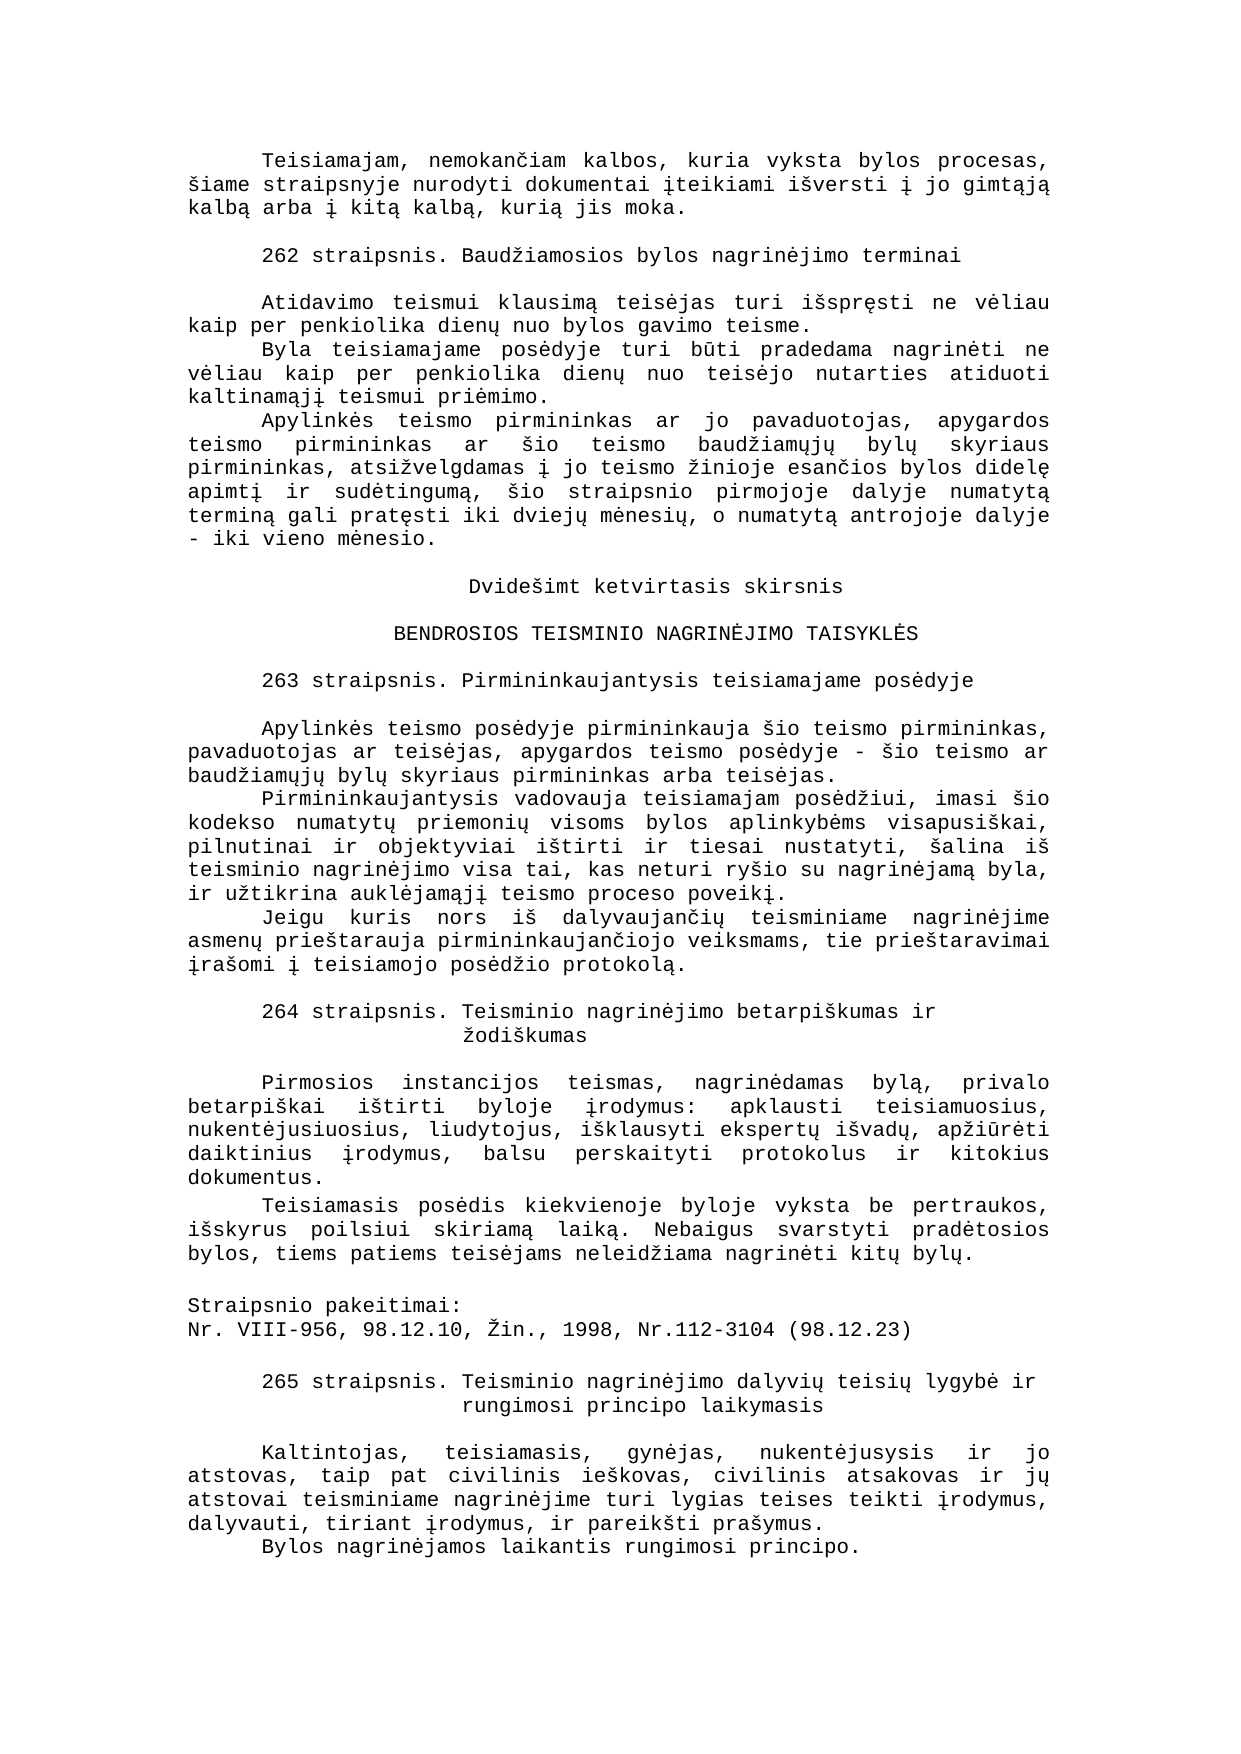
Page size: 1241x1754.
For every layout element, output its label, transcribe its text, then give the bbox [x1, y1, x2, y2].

text Teisiamasis posėdis kiekvienoje byloje vyksta be pertraukos, išskyrus poilsiui skiriamą laiką. Nebaigus svarstyti pradėtosios bylos, tiems patiems teisėjams neleidžiama nagrinėti kitų bylų. [187, 1195, 1050, 1266]
text 265 straipsnis. Teisminio nagrinėjimo dalyvių teisių lygybė ir [261, 1371, 1050, 1394]
text Bylos nagrinėjamos laikantis rungimosi principo. [187, 1536, 1050, 1560]
text Apylinkės teismo pirmininkas ar jo pavaduotojas, apygardos teismo pirmininkas ar šio teismo baudžiamųjų bylų skyriaus pirmininkas, atsižvelgdamas į jo teismo žinioje esančios bylos didelę apimtį ir sudėtingumą, šio straipsnio pirmojoje dalyje numatytą terminą gali pratęsti iki dviejų mėnesių, o numatytą antrojoje dalyje - iki vieno mėnesio. [187, 410, 1050, 552]
text rungimosi principo laikymasis [261, 1394, 1050, 1418]
text Apylinkės teismo posėdyje pirmininkauja šio teismo pirmininkas, pavaduotojas ar teisėjas, apygardos teismo posėdyje - šio teismo ar baudžiamųjų bylų skyriaus pirmininkas arba teisėjas. [187, 717, 1050, 788]
text Pirmininkaujantysis vadovauja teisiamajam posėdžiui, imasi šio kodekso numatytų priemonių visoms bylos aplinkybėms visapusiškai, pilnutinai ir objektyviai ištirti ir tiesai nustatyti, šalina iš teisminio nagrinėjimo visa tai, kas neturi ryšio su nagrinėjamą byla, ir užtikrina auklėjamąjį teismo proceso poveikį. [187, 788, 1050, 907]
text Jeigu kuris nors iš dalyvaujančių teisminiame nagrinėjime asmenų prieštarauja pirmininkaujančiojo veiksmams, tie prieštaravimai įrašomi į teisiamojo posėdžio protokolą. [187, 907, 1050, 978]
text 262 straipsnis. Baudžiamosios bylos nagrinėjimo terminai [187, 244, 1050, 268]
text Nr. VIII-956, 98.12.10, Žin., 1998, Nr.112-3104 (98.12.23) [187, 1319, 1050, 1342]
text Teisiamajam, nemokančiam kalbos, kuria vyksta bylos procesas, šiame straipsnyje nurodyti dokumentai įteikiami išversti į jo gimtąją kalbą arba į kitą kalbą, kurią jis moka. [187, 150, 1050, 221]
text BENDROSIOS TEISMINIO NAGRINĖJIMO TAISYKLĖS [187, 623, 1050, 647]
text 264 straipsnis. Teisminio nagrinėjimo betarpiškumas ir [187, 1001, 1050, 1025]
text Pirmosios instancijos teismas, nagrinėdamas bylą, privalo betarpiškai ištirti byloje įrodymus: apklausti teisiamuosius, nukentėjusiuosius, liudytojus, išklausyti ekspertų išvadų, apžiūrėti daiktinius įrodymus, balsu perskaityti protokolus ir kitokius dokumentus. [187, 1072, 1050, 1190]
text Atidavimo teismui klausimą teisėjas turi išspręsti ne vėliau kaip per penkiolika dienų nuo bylos gavimo teisme. [187, 292, 1050, 339]
text Byla teisiamajame posėdyje turi būti pradedama nagrinėti ne vėliau kaip per penkiolika dienų nuo teisėjo nutarties atiduoti kaltinamąjį teismui priėmimo. [187, 339, 1050, 410]
text Kaltintojas, teisiamasis, gynėjas, nukentėjusysis ir jo atstovas, taip pat civilinis ieškovas, civilinis atsakovas ir jų atstovai teisminiame nagrinėjime turi lygias teises teikti įrodymus, dalyvauti, tiriant įrodymus, ir pareikšti prašymus. [187, 1442, 1050, 1536]
text žodiškumas [187, 1025, 1050, 1048]
text 263 straipsnis. Pirmininkaujantysis teisiamajame posėdyje [187, 670, 1050, 694]
text Dvidešimt ketvirtasis skirsnis [187, 576, 1050, 599]
text Straipsnio pakeitimai: [187, 1295, 1050, 1319]
